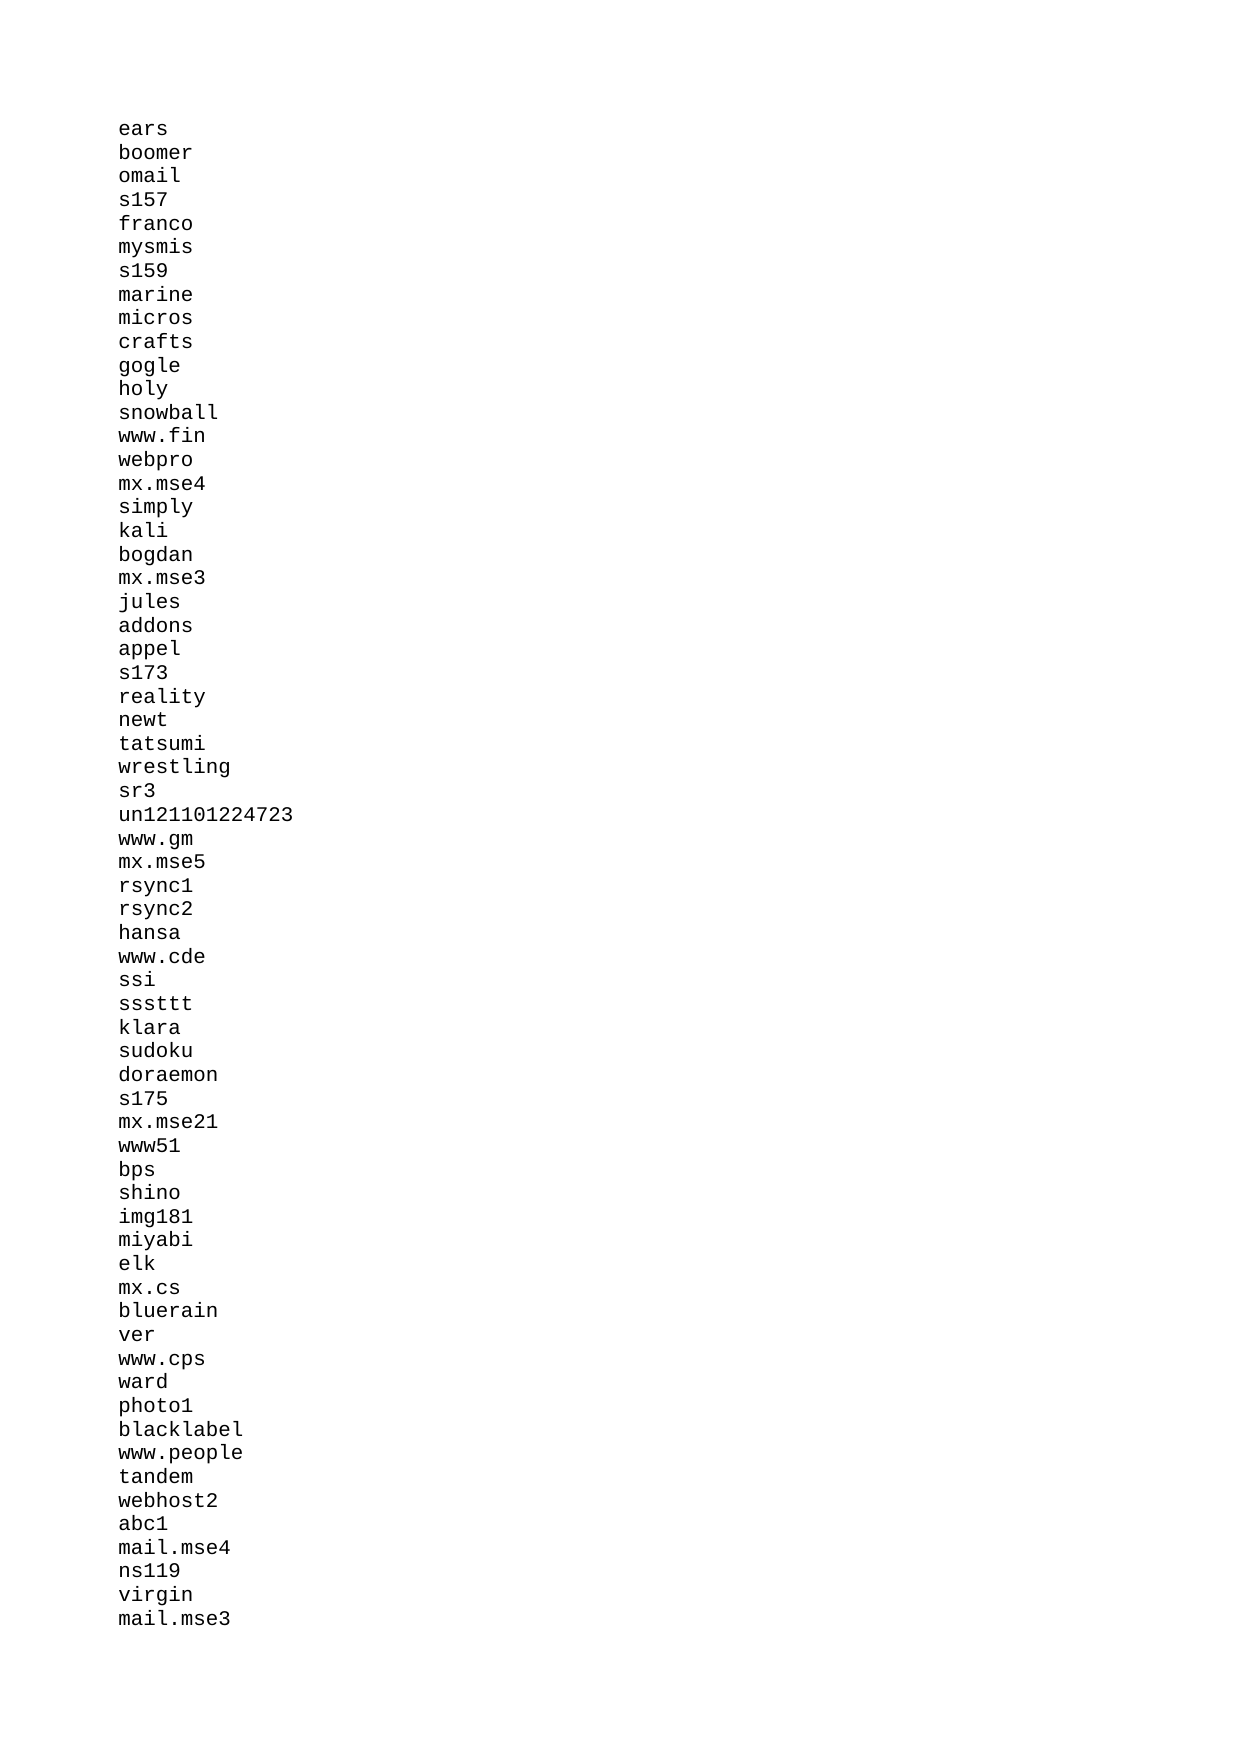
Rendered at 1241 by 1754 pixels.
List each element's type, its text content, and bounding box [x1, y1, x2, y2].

text mx.mse5 [118, 851, 1122, 875]
text mx.mse21 [118, 1111, 1122, 1135]
text s173 [118, 662, 1122, 686]
text mail.mse4 [118, 1537, 1122, 1561]
text tatsumi [118, 733, 1122, 757]
text www51 [118, 1135, 1122, 1158]
text franco [118, 213, 1122, 236]
text rsync1 [118, 875, 1122, 898]
text webhost2 [118, 1489, 1122, 1513]
text bogdan [118, 544, 1122, 567]
text www.cps [118, 1348, 1122, 1371]
text jules [118, 591, 1122, 615]
text mysmis [118, 236, 1122, 260]
text reality [118, 686, 1122, 709]
text bluerain [118, 1300, 1122, 1324]
text img181 [118, 1206, 1122, 1229]
text doraemon [118, 1064, 1122, 1088]
text mx.mse3 [118, 567, 1122, 591]
text tandem [118, 1466, 1122, 1489]
text holy [118, 378, 1122, 402]
text shino [118, 1182, 1122, 1206]
text miyabi [118, 1229, 1122, 1253]
text micros [118, 307, 1122, 331]
text klara [118, 1017, 1122, 1040]
text ns119 [118, 1561, 1122, 1584]
text omail [118, 165, 1122, 189]
text wrestling [118, 757, 1122, 780]
text blacklabel [118, 1419, 1122, 1442]
text s159 [118, 260, 1122, 284]
text sr3 [118, 780, 1122, 804]
text ward [118, 1371, 1122, 1395]
text boomer [118, 142, 1122, 165]
text s157 [118, 189, 1122, 213]
text mx.mse4 [118, 473, 1122, 496]
text virgin [118, 1584, 1122, 1608]
text appel [118, 638, 1122, 662]
text snowball [118, 402, 1122, 426]
text www.gm [118, 827, 1122, 851]
text un121101224723 [118, 804, 1122, 827]
text simply [118, 496, 1122, 520]
text sssttt [118, 993, 1122, 1017]
text www.cde [118, 946, 1122, 969]
text elk [118, 1253, 1122, 1277]
text ears [118, 118, 1122, 142]
text ssi [118, 969, 1122, 993]
text mail.mse3 [118, 1608, 1122, 1631]
text hansa [118, 922, 1122, 946]
text www.people [118, 1442, 1122, 1466]
text abc1 [118, 1513, 1122, 1537]
text s175 [118, 1088, 1122, 1111]
text newt [118, 709, 1122, 733]
text bps [118, 1158, 1122, 1182]
text crafts [118, 331, 1122, 354]
text gogle [118, 354, 1122, 378]
text rsync2 [118, 898, 1122, 922]
text marine [118, 284, 1122, 307]
text sudoku [118, 1040, 1122, 1064]
text photo1 [118, 1395, 1122, 1419]
text kali [118, 520, 1122, 544]
text webpro [118, 449, 1122, 473]
text ver [118, 1324, 1122, 1348]
text www.fin [118, 426, 1122, 449]
text addons [118, 615, 1122, 638]
text mx.cs [118, 1277, 1122, 1300]
